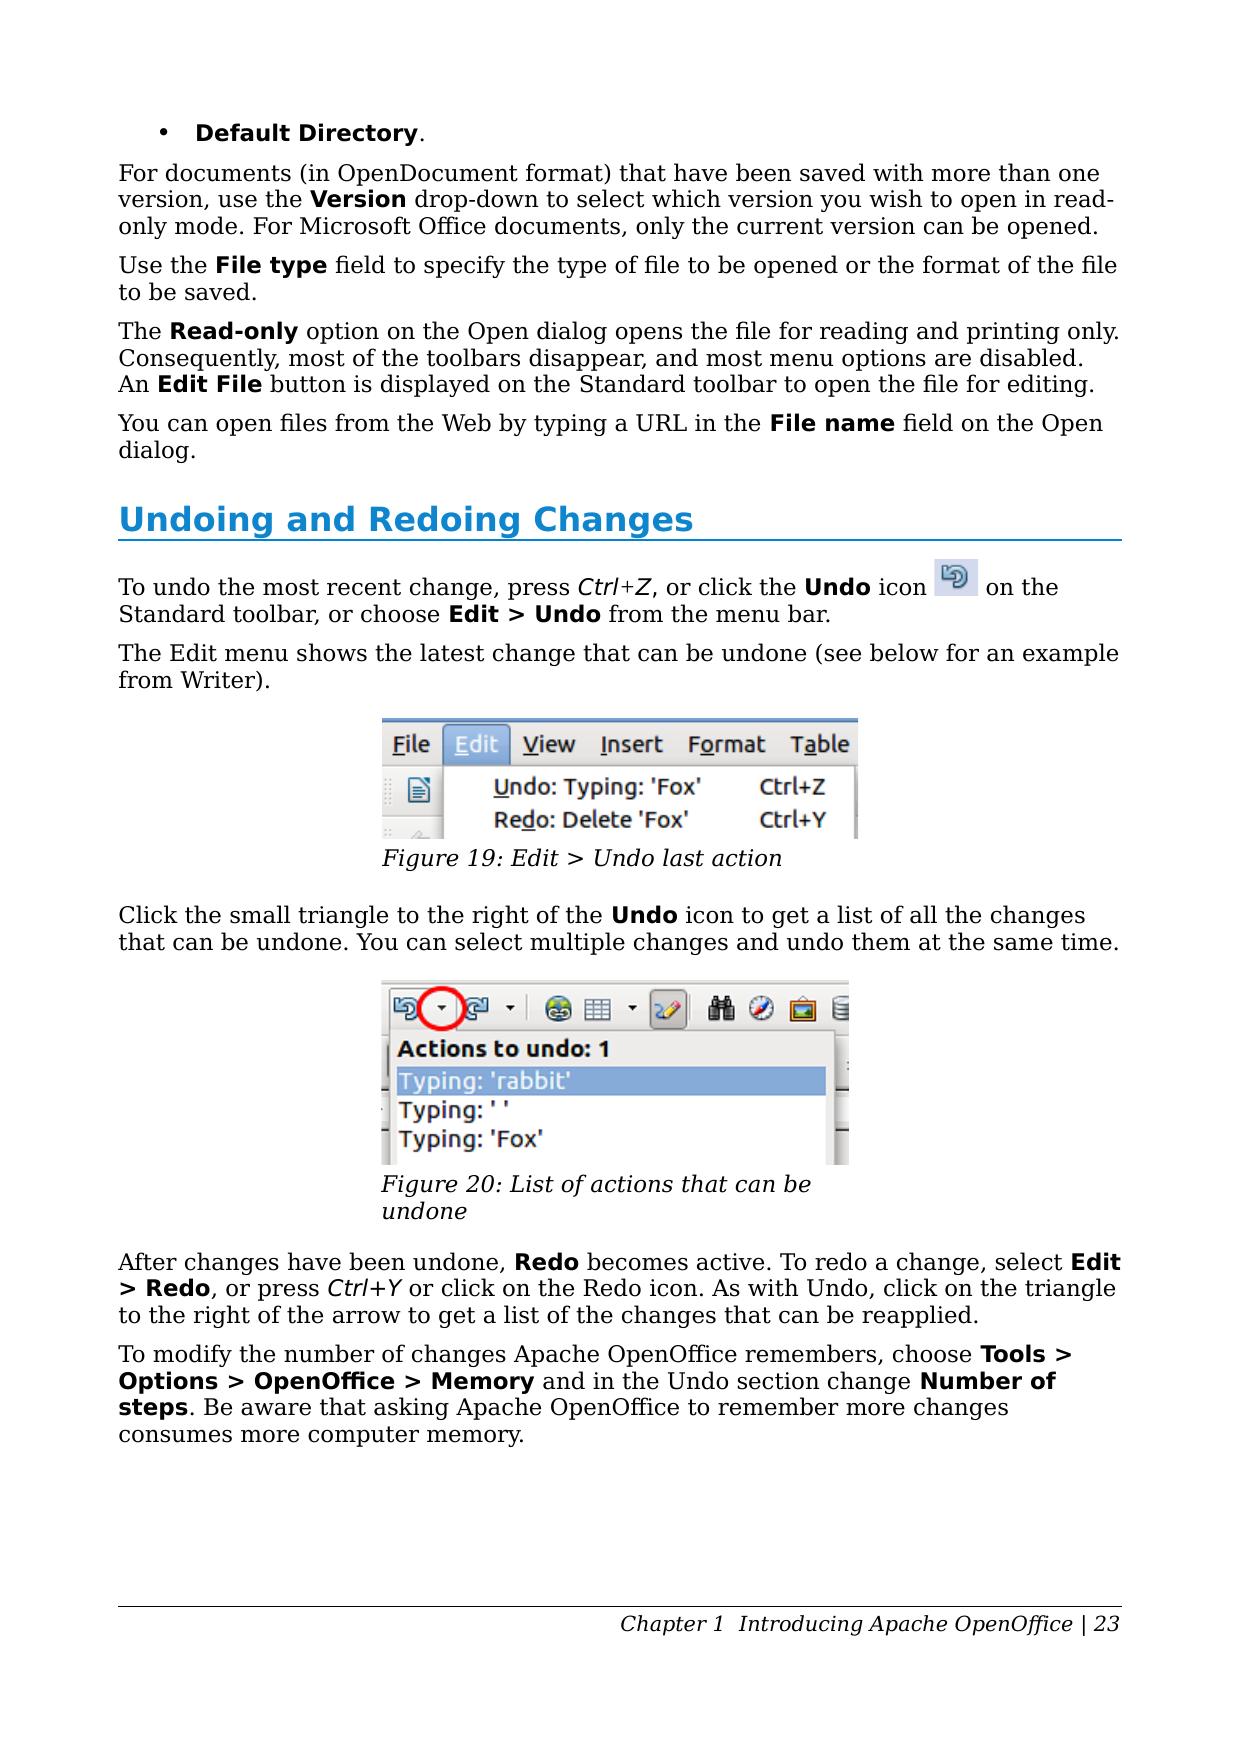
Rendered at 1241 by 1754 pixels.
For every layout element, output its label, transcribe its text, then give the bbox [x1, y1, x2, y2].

subtitle Undoing and Redoing Changes [118, 500, 1122, 539]
text After changes have been undone, Redo becomes active. To redo a change, select Edit > Redo, or press Ctrl+Y or click on the Redo icon. As with Undo, click on the triangle to the right of the arrow to get a list of the changes that can be reapplied. [118, 1249, 1122, 1329]
text Use the File type field to specify the type of file to be opened or the format of the file to be saved. [118, 252, 1122, 306]
text To modify the number of changes Apache OpenOffice remembers, choose Tools > Options > OpenOffice > Memory and in the Undo section change Number of steps. Be aware that asking Apache OpenOffice to remember more changes consumes more computer memory. [118, 1341, 1122, 1448]
text You can open files from the Web by typing a URL in the File name field on the Open dialog. [118, 411, 1122, 464]
picture [381, 980, 849, 1165]
picture [934, 559, 979, 596]
text Click the small triangle to the right of the Undo icon to get a list of all the changes that can be undone. You can select multiple changes and undo them at the same time. [118, 902, 1122, 955]
text For documents (in OpenDocument format) that have been saved with more than one version, use the Version drop-down to select which version you wish to open in read-only mode. For Microsoft Office documents, only the current version can be opened. [118, 160, 1122, 240]
text Figure 20: List of actions that can be undone [381, 1171, 859, 1224]
list Default Directory. [156, 118, 1122, 147]
text Figure 19: Edit > Undo last action [382, 845, 858, 872]
text To undo the most recent change, press Ctrl+Z, or click the Undo icon on the Standard toolbar, or choose Edit > Undo from the menu bar. [118, 560, 1122, 628]
text The Read-only option on the Open dialog opens the file for reading and printing only. Consequently, most of the toolbars disappear, and most menu options are disabled. An Edit File button is displayed on the Standard toolbar to open the file for editing. [118, 318, 1122, 398]
picture [382, 718, 859, 839]
text The Edit menu shows the latest change that can be undone (see below for an example from Writer). [118, 640, 1122, 694]
